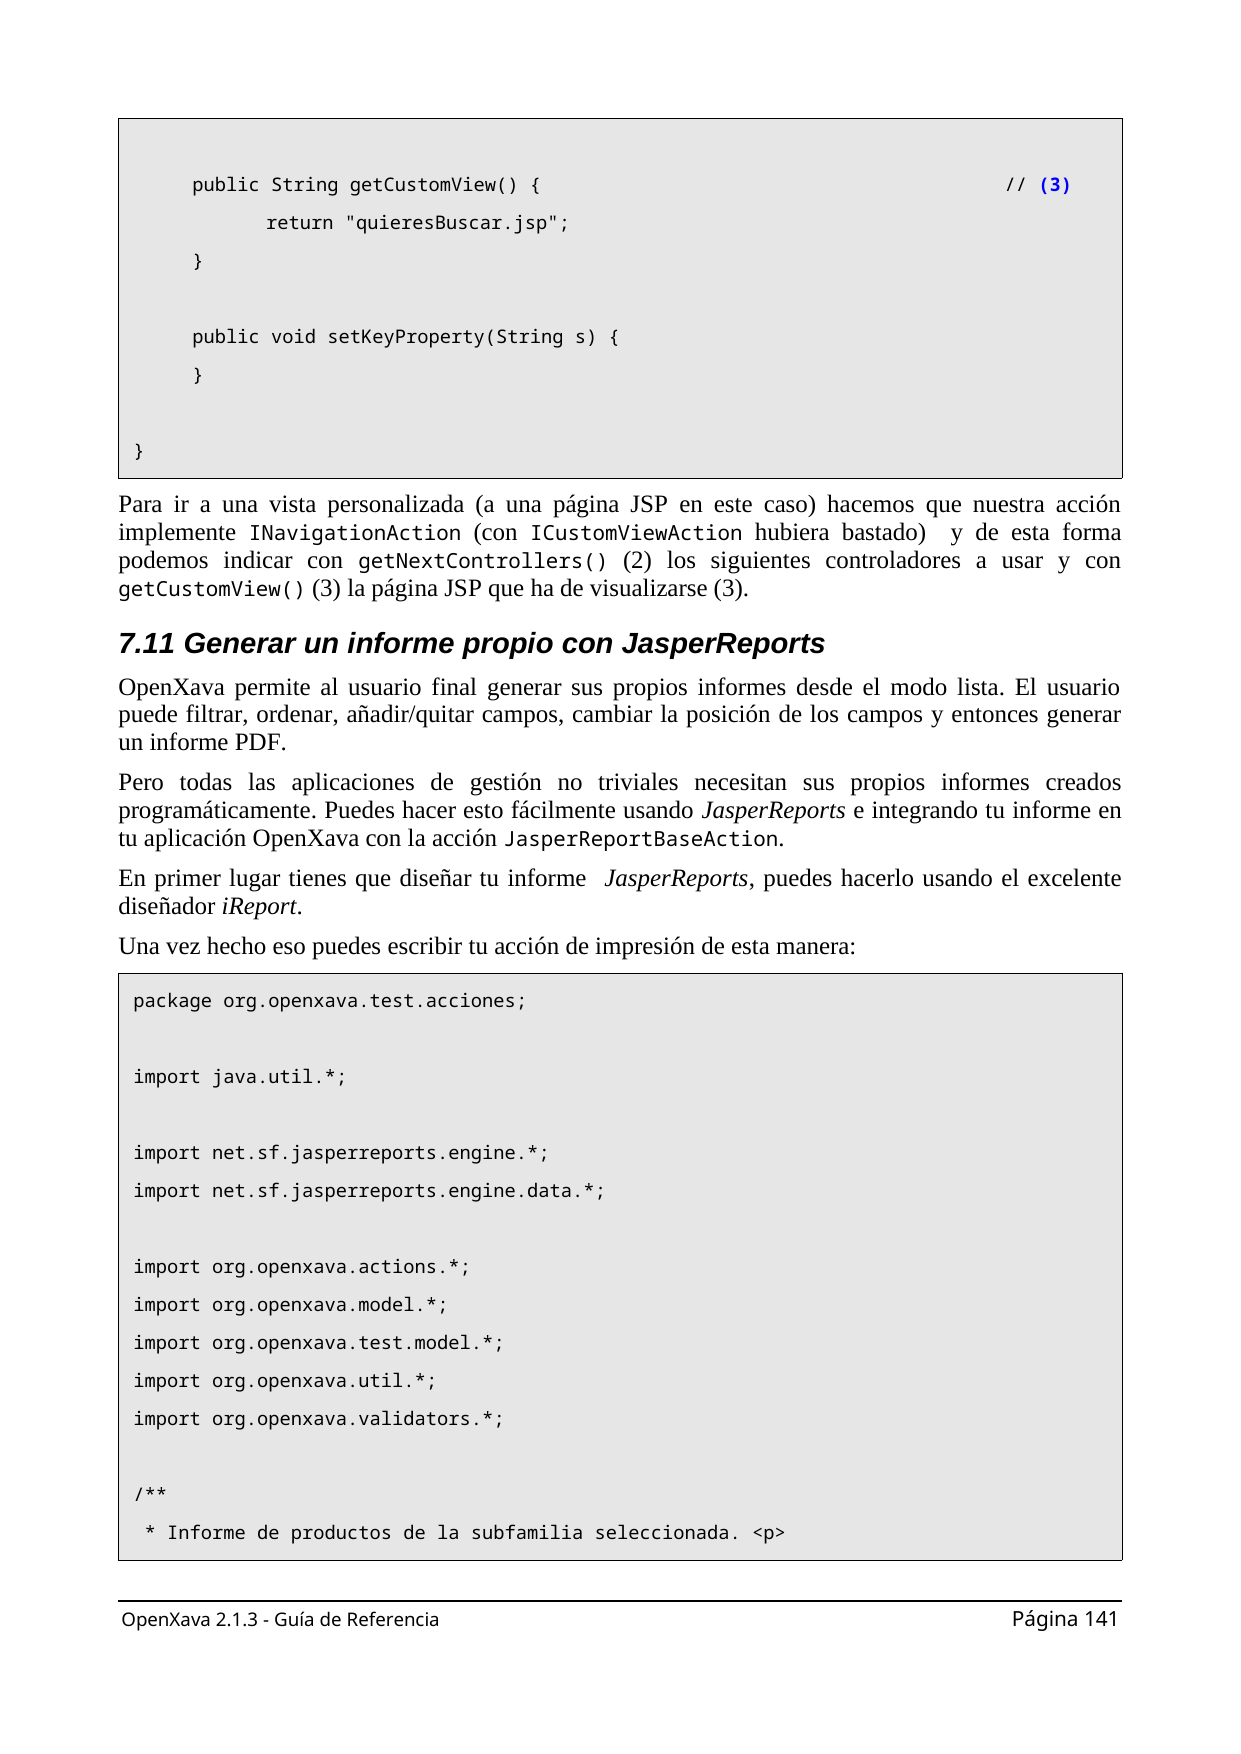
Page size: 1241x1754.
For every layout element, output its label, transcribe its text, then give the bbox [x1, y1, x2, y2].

text En primer lugar tienes que diseñar tu informe JasperReports, puedes hacerlo usando el excelente diseñador iReport. [118, 864, 1122, 920]
text Pero todas las aplicaciones de gestión no triviales necesitan sus propios informes creados programáticamente. Puedes hacer esto fácilmente usando JasperReports e integrando tu informe en tu aplicación OpenXava con la acción JasperReportBaseAction. [118, 768, 1122, 852]
subtitle Generar un informe propio con JasperReports [118, 627, 1122, 660]
text import org.openxava.util.*; [119, 1353, 1122, 1391]
text Para ir a una vista personalizada (a una página JSP en este caso) hacemos que nuestra acción implemente INavigationAction (con ICustomViewAction hubiera bastado) y de esta forma podemos indicar con getNextControllers() (2) los siguientes controladores a usar y con getCustomView() (3) la página JSP que ha de visualizarse (3). [118, 490, 1122, 602]
text import net.sf.jasperreports.engine.data.*; [119, 1163, 1122, 1201]
text } [119, 346, 1122, 384]
text import org.openxava.validators.*; [119, 1391, 1122, 1429]
text * Informe de productos de la subfamilia seleccionada. <p> [119, 1505, 1122, 1560]
text import org.openxava.model.*; [119, 1277, 1122, 1315]
text public void setKeyProperty(String s) { [119, 308, 1122, 346]
text Una vez hecho eso puedes escribir tu acción de impresión de esta manera: [118, 932, 1122, 960]
text import org.openxava.test.model.*; [119, 1315, 1122, 1353]
text } [119, 232, 1122, 270]
text import org.openxava.actions.*; [119, 1239, 1122, 1277]
text return "quieresBuscar.jsp"; [119, 194, 1122, 232]
text } [119, 422, 1122, 478]
text public String getCustomView() { // (3) [119, 156, 1122, 194]
text import java.util.*; [119, 1049, 1122, 1087]
text package org.openxava.test.acciones; [119, 974, 1122, 1011]
text OpenXava permite al usuario final generar sus propios informes desde el modo lista. El usuario puede filtrar, ordenar, añadir/quitar campos, cambiar la posición de los campos y entonces generar un informe PDF. [118, 673, 1122, 756]
text import net.sf.jasperreports.engine.*; [119, 1125, 1122, 1163]
text /** [119, 1467, 1122, 1505]
